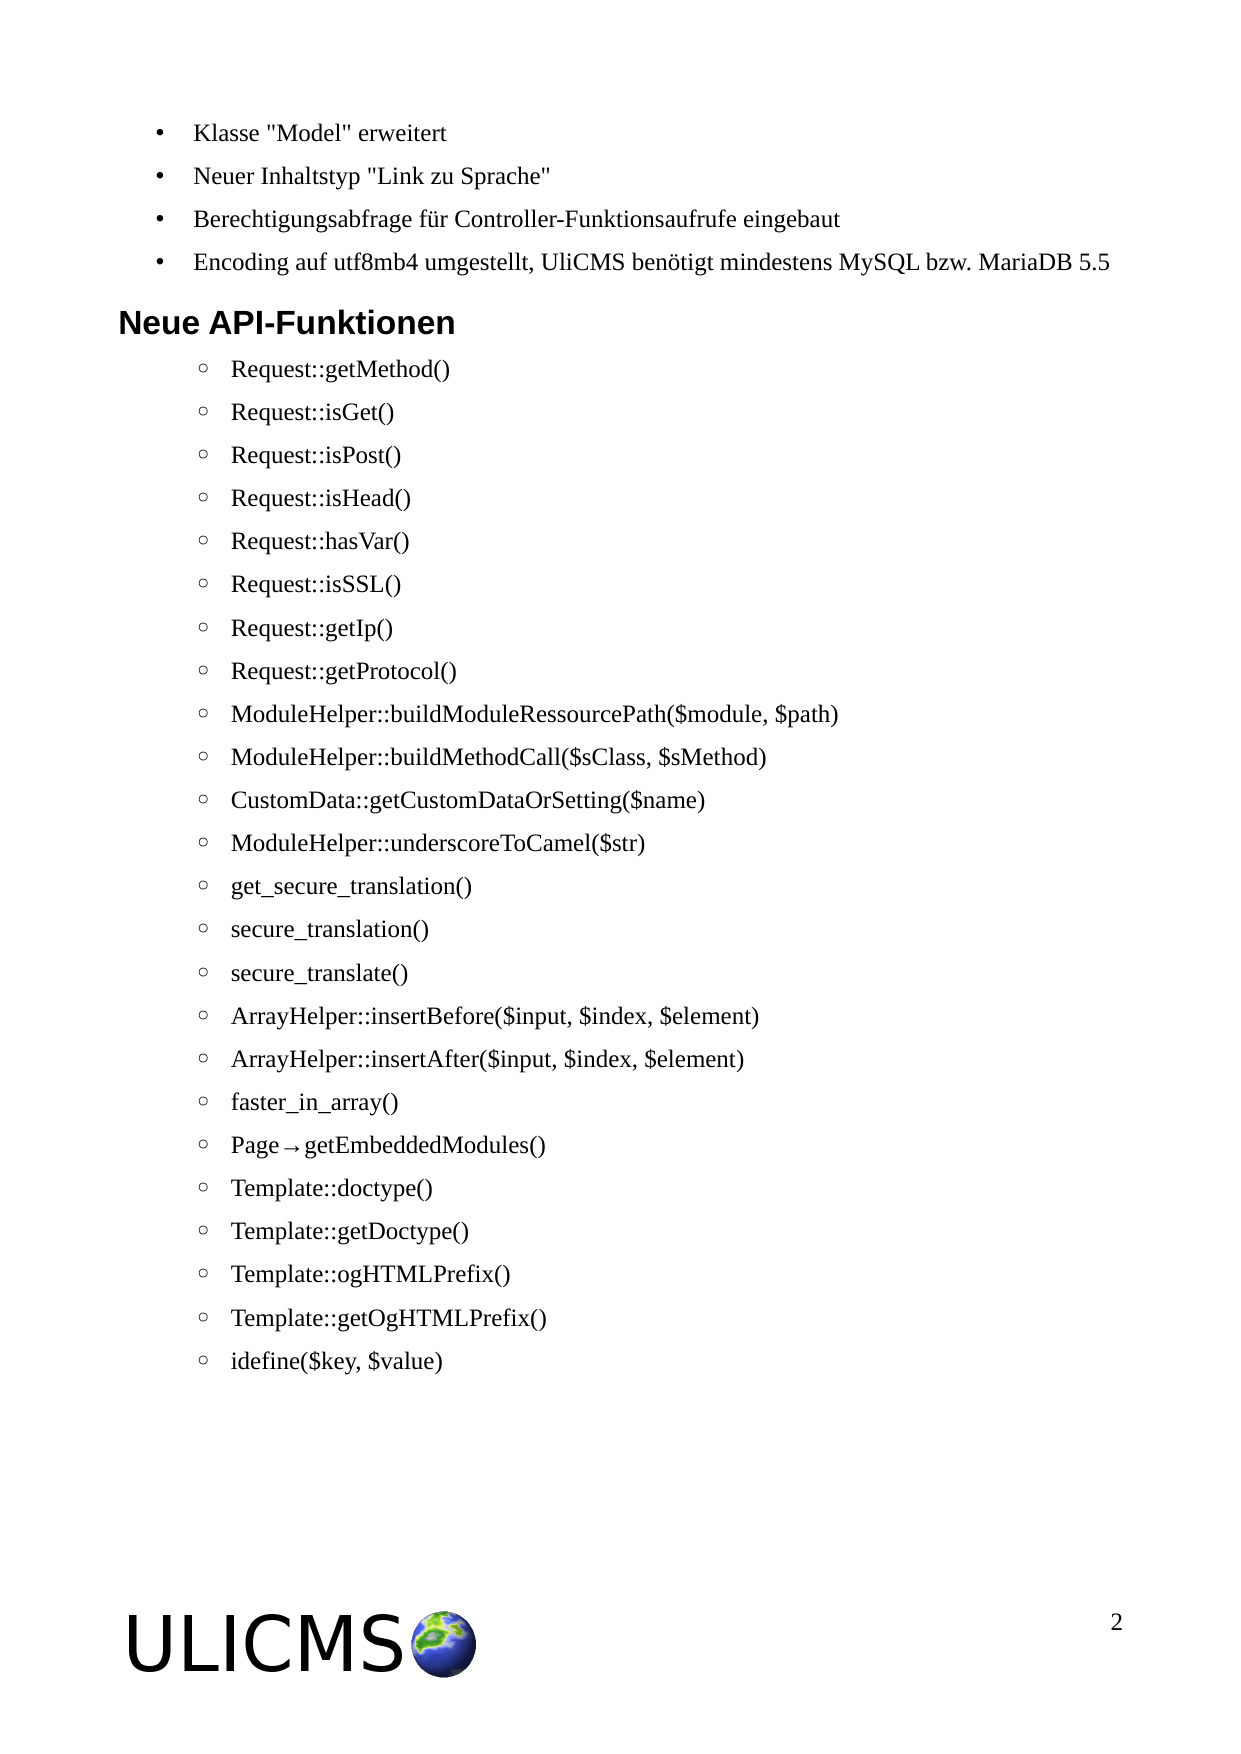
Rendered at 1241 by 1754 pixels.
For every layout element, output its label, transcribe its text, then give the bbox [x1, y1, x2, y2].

list Request::hasVar() [193, 526, 1123, 555]
list Request::getProtocol() [193, 656, 1123, 684]
list ArrayHelper::insertAfter($input, $index, $element) [193, 1044, 1123, 1073]
list CustomData::getCustomDataOrSetting($name) [193, 785, 1123, 814]
list ModuleHelper::buildMethodCall($sClass, $sMethod) [193, 742, 1123, 771]
picture [118, 1607, 479, 1681]
list secure_translate() [193, 958, 1123, 986]
list ModuleHelper::buildModuleRessourcePath($module, $path) [193, 699, 1123, 728]
list faster_in_array() [193, 1087, 1123, 1116]
list Template::getOgHTMLPrefix() [193, 1303, 1123, 1331]
list Encoding auf utf8mb4 umgestellt, UliCMS benötigt mindestens MySQL bzw. MariaDB 5.5 [156, 247, 1123, 276]
list Request::isGet() [193, 397, 1123, 426]
list Berechtigungsabfrage für Controller-Funktionsaufrufe eingebaut [156, 204, 1123, 233]
list Klasse "Model" erweitert [156, 118, 1123, 147]
list Request::getMethod() [193, 354, 1123, 383]
list get_secure_translation() [193, 871, 1123, 900]
list ModuleHelper::underscoreToCamel($str) [193, 828, 1123, 857]
list ArrayHelper::insertBefore($input, $index, $element) [193, 1001, 1123, 1029]
list Template::ogHTMLPrefix() [193, 1259, 1123, 1288]
list Request::isHead() [193, 483, 1123, 512]
list Request::getIp() [193, 613, 1123, 641]
list secure_translation() [193, 914, 1123, 943]
list Page→getEmbeddedModules() [193, 1130, 1123, 1159]
list Request::isSSL() [193, 569, 1123, 598]
list Neuer Inhaltstyp "Link zu Sprache" [156, 161, 1123, 190]
list Template::doctype() [193, 1173, 1123, 1202]
list idefine($key, $value) [193, 1346, 1123, 1374]
list Request::isPost() [193, 440, 1123, 469]
subtitle Neue API-Funktionen [118, 303, 1123, 341]
list Template::getDoctype() [193, 1216, 1123, 1245]
